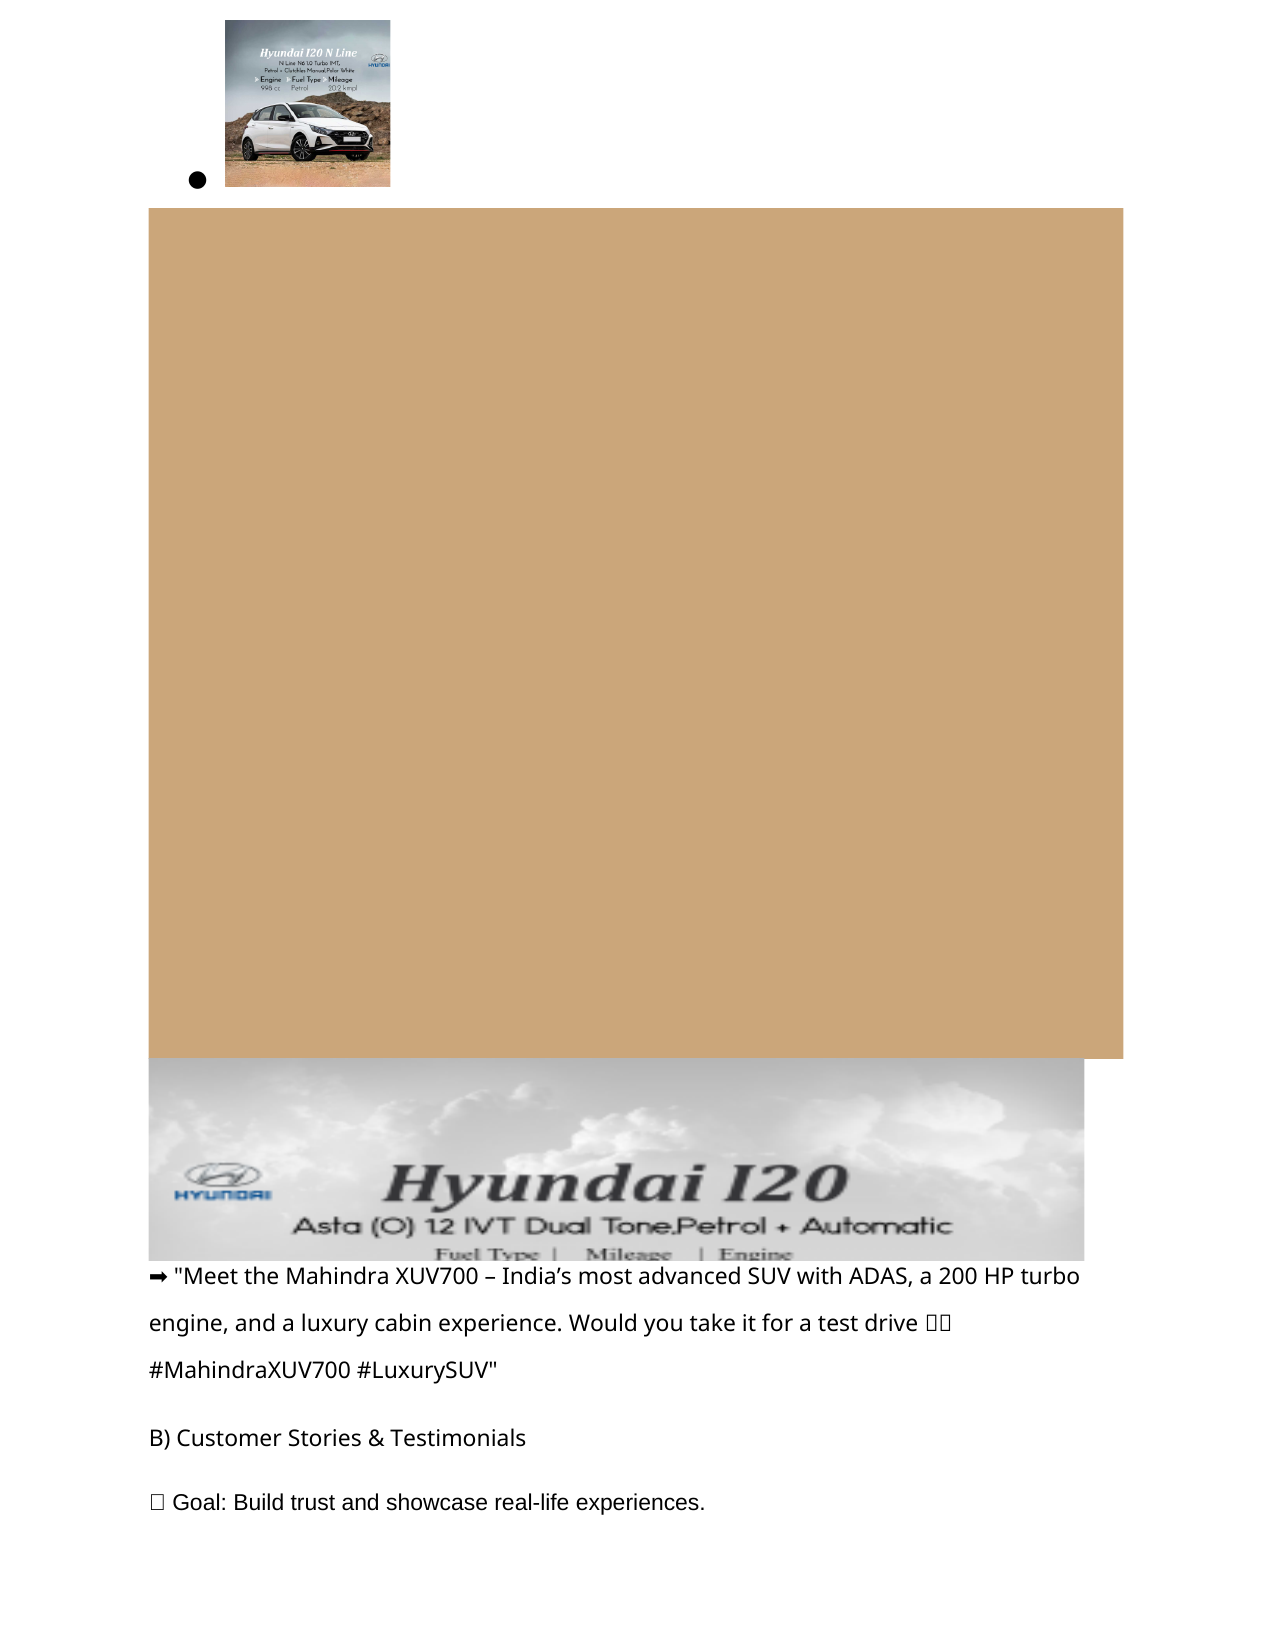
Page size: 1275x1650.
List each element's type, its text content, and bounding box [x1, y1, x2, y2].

text B) Customer Stories & Testimonials [148, 1421, 1125, 1453]
text ✅ Goal: Build trust and showcase real-life experiences. [148, 1489, 1125, 1516]
text ➡ "Meet the Mahindra XUV700 – India’s most advanced SUV with ADAS, a 200 HP turbo engine, and a luxury cabin experience. Would you take it for a test drive 🚗💨 #MahindraXUV700 #LuxurySUV" [148, 1260, 1125, 1385]
picture [225, 20, 391, 187]
picture [148, 208, 1124, 1261]
